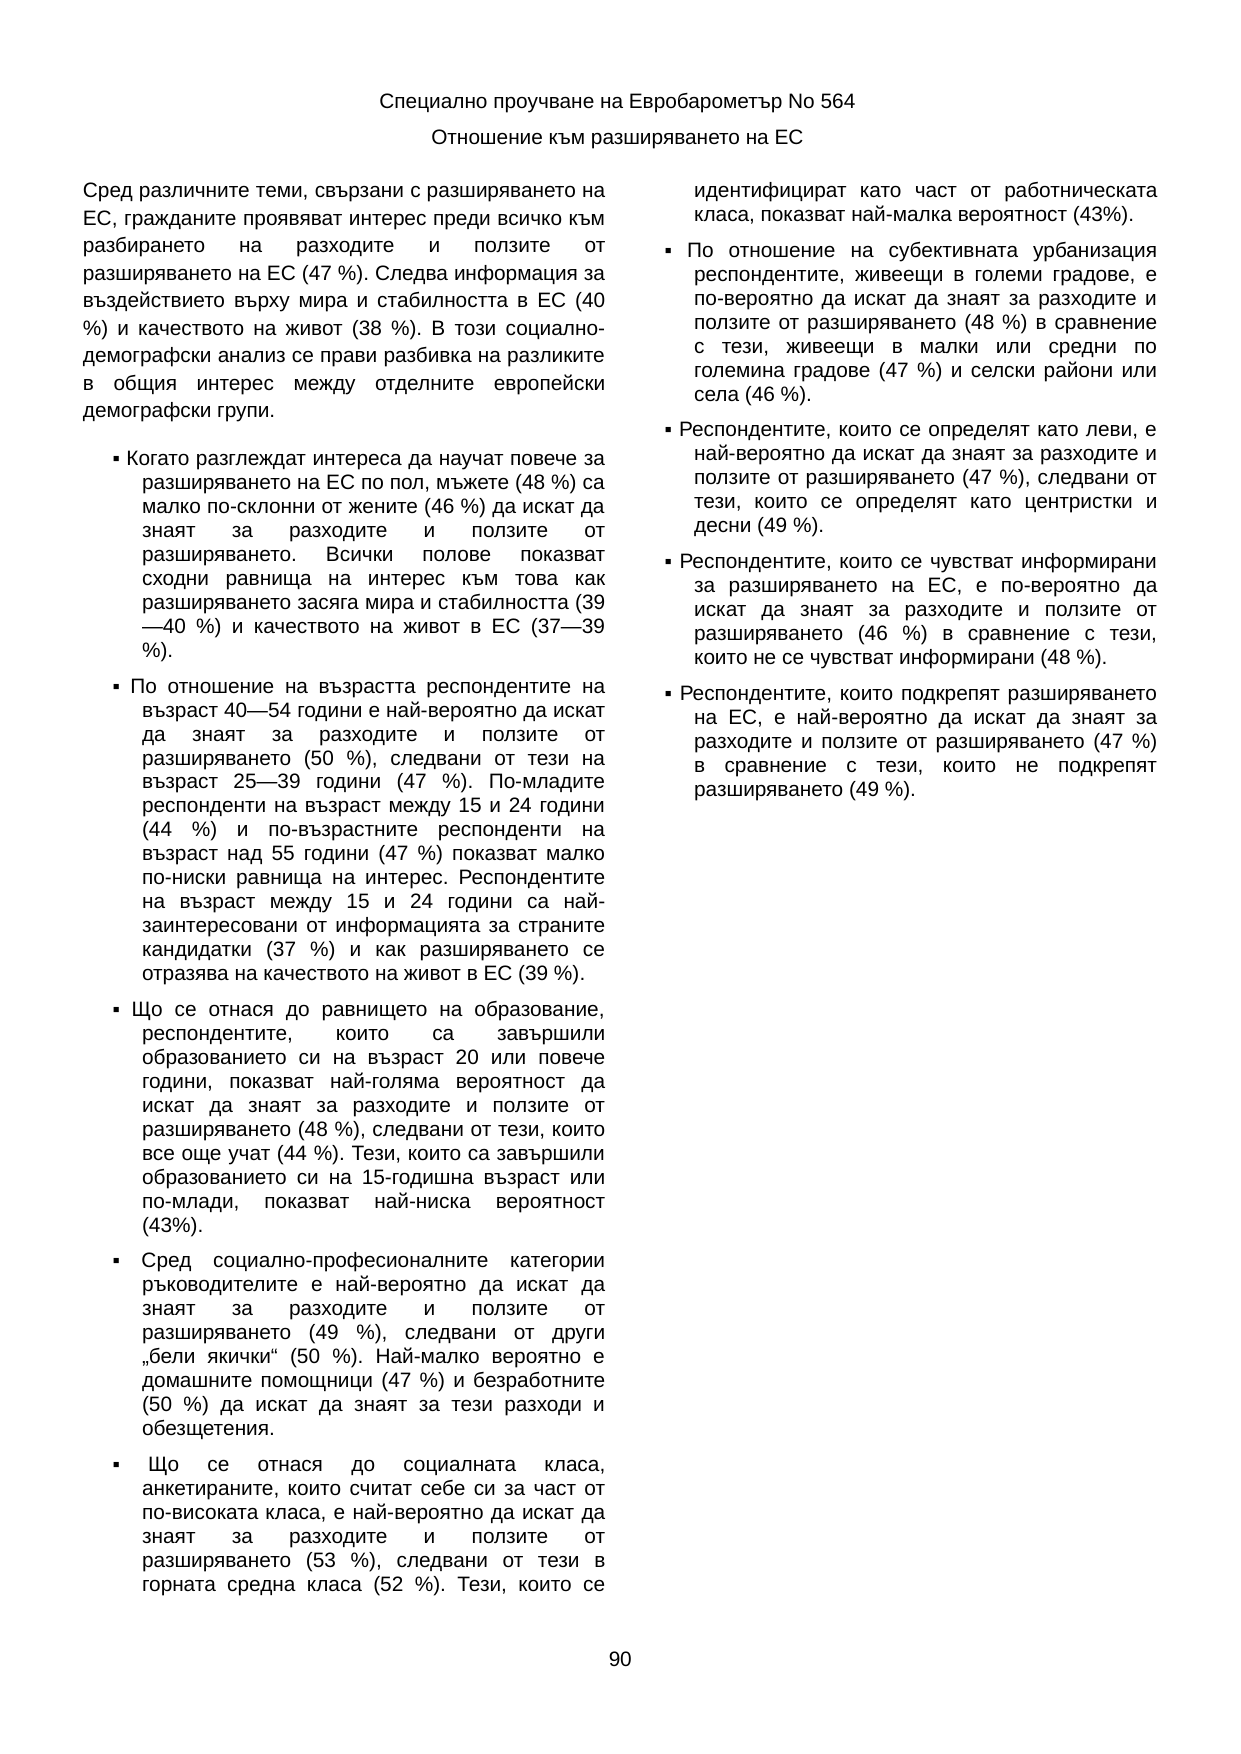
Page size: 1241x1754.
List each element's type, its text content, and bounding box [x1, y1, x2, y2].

text ▪ Респондентите, които подкрепят разширяването на ЕС, е най-вероятно да искат да знаят за разходите и ползите от разширяването (47 %) в сравнение с тези, които не подкрепят разширяването (49 %). [664, 681, 1157, 800]
text ▪ По отношение на възрастта респондентите на възраст 40—54 години е най-вероятно да искат да знаят за разходите и ползите от разширяването (50 %), следвани от тези на възраст 25—39 години (47 %). По-младите респонденти на възраст между 15 и 24 години (44 %) и по-възрастните респонденти на възраст над 55 години (47 %) показват малко по-ниски равнища на интерес. Респондентите на възраст между 15 и 24 години са най-заинтересовани от информацията за страните кандидатки (37 %) и как разширяването се отразява на качеството на живот в ЕС (39 %). [112, 673, 605, 985]
text ▪ Когато разглеждат интереса да научат повече за разширяването на ЕС по пол, мъжете (48 %) са малко по-склонни от жените (46 %) да искат да знаят за разходите и ползите от разширяването. Всички полове показват сходни равнища на интерес към това как разширяването засяга мира и стабилността (39—40 %) и качеството на живот в ЕС (37—39 %). [112, 446, 605, 662]
text ▪ Що се отнася до равнището на образование, респондентите, които са завършили образованието си на възраст 20 или повече години, показват най-голяма вероятност да искат да знаят за разходите и ползите от разширяването (48 %), следвани от тези, които все още учат (44 %). Тези, които са завършили образованието си на 15-годишна възраст или по-млади, показват най-ниска вероятност (43%). [112, 997, 605, 1236]
text ▪ Що се отнася до социалната класа, анкетираните, които считат себе си за част от по-високата класа, е най-вероятно да искат да знаят за разходите и ползите от разширяването (53 %), следвани от тези в горната средна класа (52 %). Тези, които се [112, 1452, 605, 1596]
text ▪ Респондентите, които се определят като леви, е най-вероятно да искат да знаят за разходите и ползите от разширяването (47 %), следвани от тези, които се определят като центристки и десни (49 %). [664, 417, 1157, 537]
text ▪ Сред социално-професионалните категории ръководителите е най-вероятно да искат да знаят за разходите и ползите от разширяването (49 %), следвани от други „бели якички“ (50 %). Най-малко вероятно е домашните помощници (47 %) и безработните (50 %) да искат да знаят за тези разходи и обезщетения. [112, 1248, 605, 1440]
text ▪ По отношение на субективната урбанизация респондентите, живеещи в големи градове, е по-вероятно да искат да знаят за разходите и ползите от разширяването (48 %) в сравнение с тези, живеещи в малки или средни по големина градове (47 %) и селски райони или села (46 %). [664, 238, 1157, 405]
text ▪ Респондентите, които се чувстват информирани за разширяването на ЕС, е по-вероятно да искат да знаят за разходите и ползите от разширяването (46 %) в сравнение с тези, които не се чувстват информирани (48 %). [664, 549, 1157, 669]
text Сред различните теми, свързани с разширяването на ЕС, гражданите проявяват интерес преди всичко към разбирането на разходите и ползите от разширяването на ЕС (47 %). Следва информация за въздействието върху мира и стабилността в ЕС (40 %) и качеството на живот (38 %). В този социално-демографски анализ се прави разбивка на разликите в общия интерес между отделните европейски демографски групи. [83, 178, 605, 422]
text идентифицират като част от работническата класа, показват най-малка вероятност (43%). [664, 178, 1157, 226]
